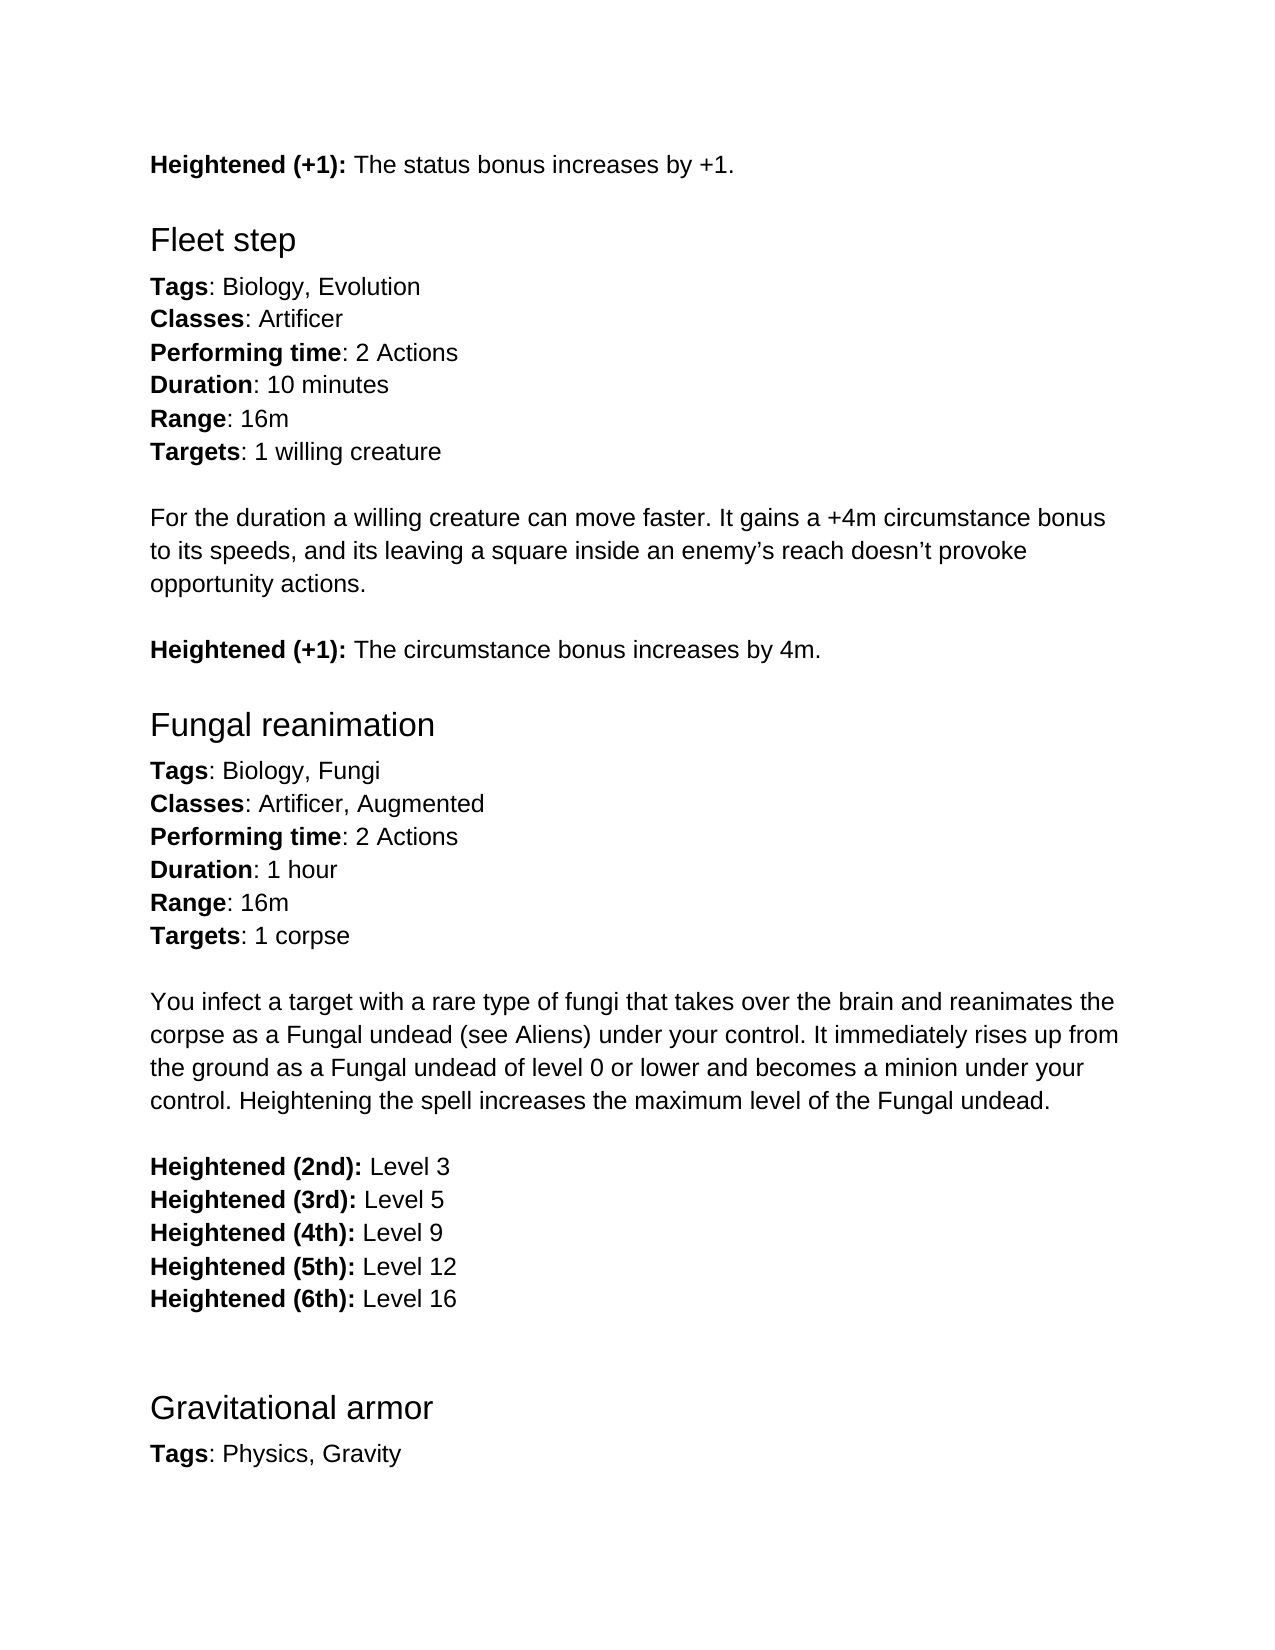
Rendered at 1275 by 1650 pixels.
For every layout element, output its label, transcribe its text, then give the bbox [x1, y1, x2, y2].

text Heightened (+1): The circumstance bonus increases by 4m. [150, 635, 1125, 663]
text Heightened (6th): Level 16 [150, 1284, 1125, 1313]
text Heightened (5th): Level 12 [150, 1251, 1125, 1280]
text Performing time: 2 Actions [150, 822, 1125, 851]
text Heightened (+1): The status bonus increases by +1. [150, 150, 1125, 179]
text For the duration a willing creature can move faster. It gains a +4m circumstance bonus to its speeds, and its leaving a square inside an enemy’s reach doesn’t provoke opportunity actions. [150, 503, 1125, 597]
text Tags: Physics, Gravity [150, 1439, 1125, 1468]
text Targets: 1 willing creature [150, 437, 1125, 465]
text Heightened (4th): Level 9 [150, 1218, 1125, 1247]
subtitle Fleet step [150, 221, 1125, 259]
text Heightened (2nd): Level 3 [150, 1152, 1125, 1181]
text Tags: Biology, Fungi [150, 756, 1125, 785]
text Range: 16m [150, 403, 1125, 432]
text Classes: Artificer, Augmented [150, 789, 1125, 818]
text You infect a target with a rare type of fungi that takes over the brain and reanimates the corpse as a Fungal undead (see Aliens) under your control. It immediately rises up from the ground as a Fungal undead of level 0 or lower and becomes a minion under your control. Heightening the spell increases the maximum level of the Fungal undead. [150, 987, 1125, 1115]
text Heightened (3rd): Level 5 [150, 1185, 1125, 1214]
subtitle Gravitational armor [150, 1388, 1125, 1426]
text Performing time: 2 Actions [150, 337, 1125, 366]
text Classes: Artificer [150, 304, 1125, 333]
text Duration: 10 minutes [150, 371, 1125, 399]
text Targets: 1 corpse [150, 921, 1125, 950]
subtitle Fungal reanimation [150, 705, 1125, 744]
text Tags: Biology, Evolution [150, 271, 1125, 300]
text Range: 16m [150, 888, 1125, 917]
text Duration: 1 hour [150, 855, 1125, 884]
